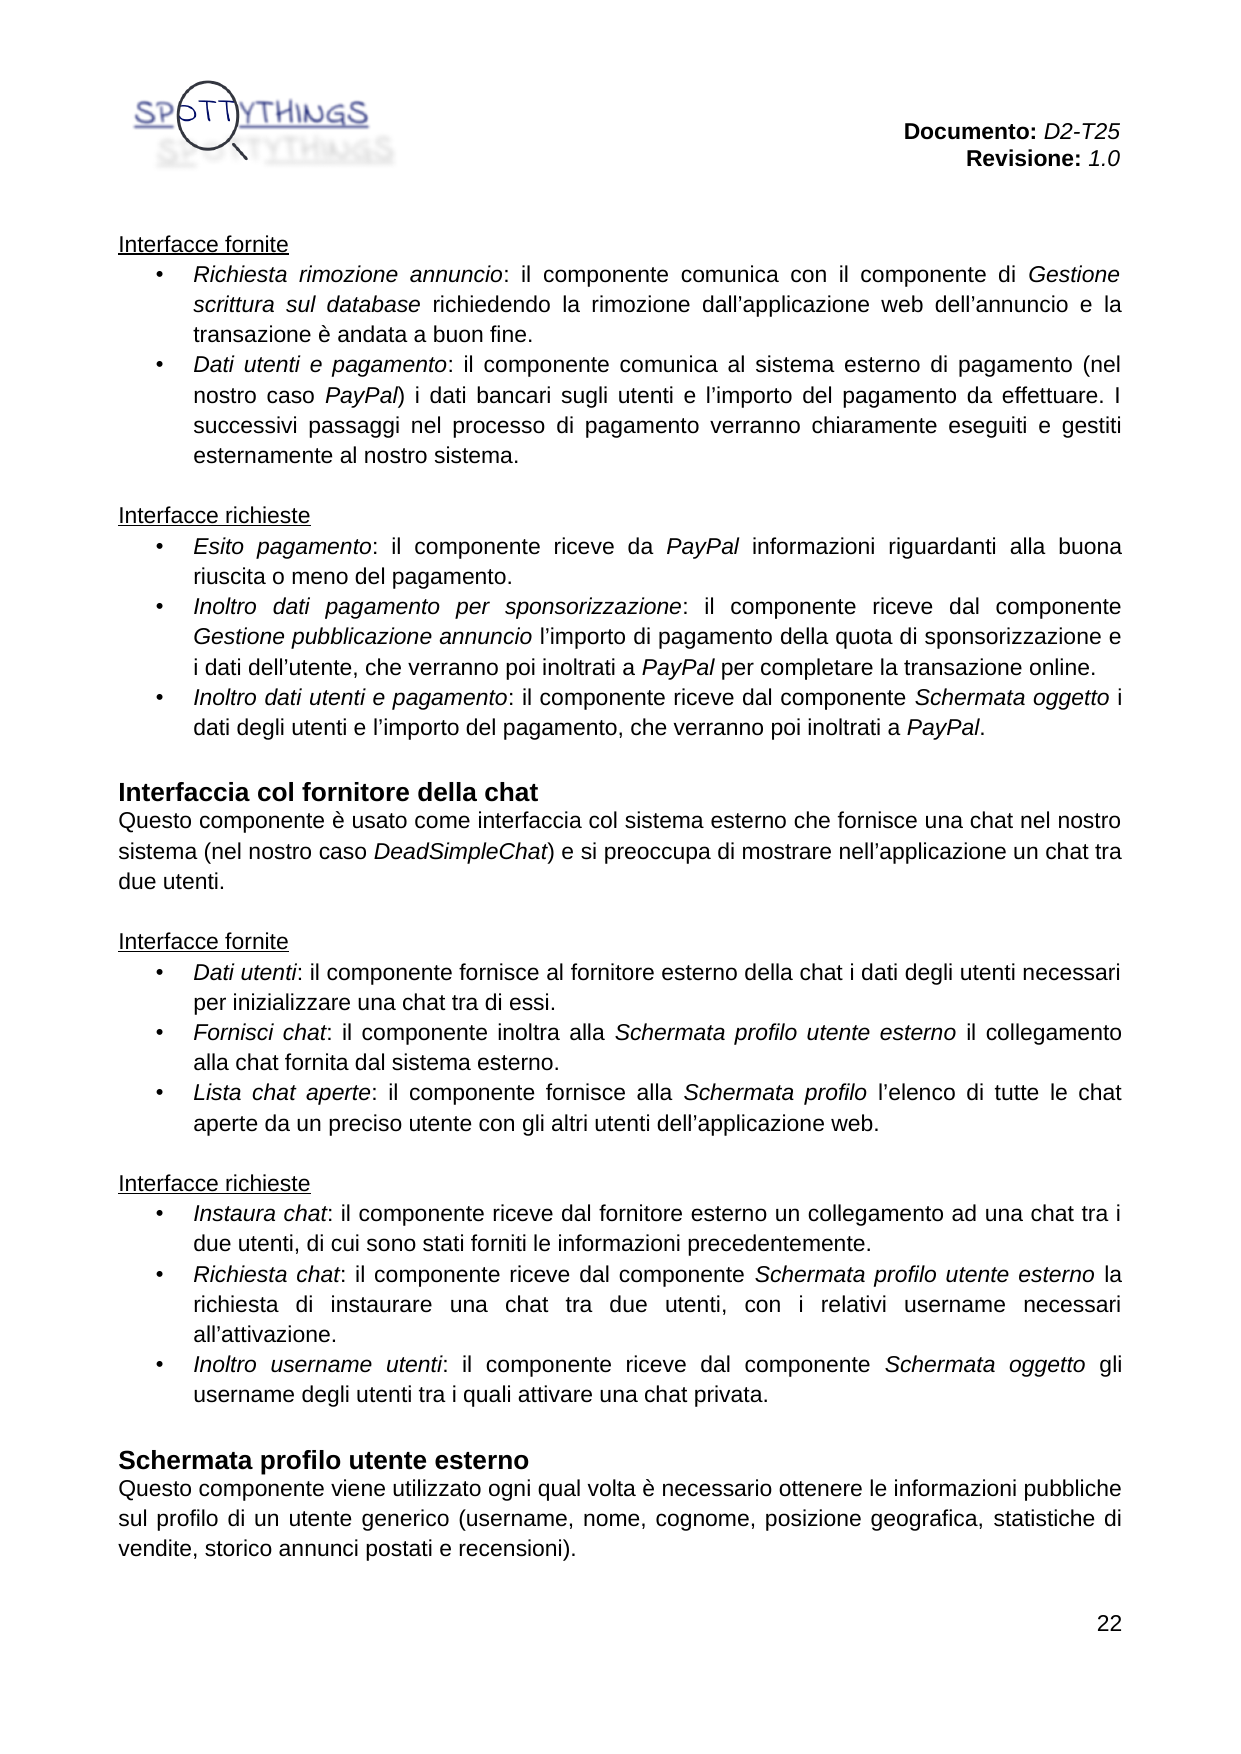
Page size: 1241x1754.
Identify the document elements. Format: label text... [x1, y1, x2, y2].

list Richiesta chat: il componente riceve dal componente Schermata profilo utente esterno la richiesta di instaurare una chat tra due utenti, con i relativi username necessari all’attivazione. [156, 1261, 1122, 1347]
list Esito pagamento: il componente riceve da PayPal informazioni riguardanti alla buona riuscita o meno del pagamento. [156, 533, 1122, 589]
text Interfacce fornite [118, 928, 1122, 954]
list Richiesta rimozione annuncio: il componente comunica con il componente di Gestione scrittura sul database richiedendo la rimozione dall’applicazione web dell’annuncio e la transazione è andata a buon fine. [156, 261, 1122, 347]
list Inoltro dati utenti e pagamento: il componente riceve dal componente Schermata oggetto i dati degli utenti e l’importo del pagamento, che verranno poi inoltrati a PayPal. [156, 684, 1122, 740]
list Dati utenti: il componente fornisce al fornitore esterno della chat i dati degli utenti necessari per inizializzare una chat tra di essi. [156, 958, 1122, 1015]
text Questo componente è usato come interfaccia col sistema esterno che fornisce una chat nel nostro sistema (nel nostro caso DeadSimpleChat) e si preoccupa di mostrare nell’applicazione un chat tra due utenti. [118, 807, 1122, 894]
subtitle Schermata profilo utente esterno [118, 1445, 1122, 1475]
list Dati utenti e pagamento: il componente comunica al sistema esterno di pagamento (nel nostro caso PayPal) i dati bancari sugli utenti e l’importo del pagamento da effettuare. I successivi passaggi nel processo di pagamento verranno chiaramente eseguiti e gestiti esternamente al nostro sistema. [156, 351, 1122, 468]
list Inoltro dati pagamento per sponsorizzazione: il componente riceve dal componente Gestione pubblicazione annuncio l’importo di pagamento della quota di sponsorizzazione e i dati dell’utente, che verranno poi inoltrati a PayPal per completare la transazione online. [156, 593, 1122, 680]
text Interfacce richieste [118, 1170, 1122, 1196]
picture [123, 73, 399, 187]
subtitle Interfaccia col fornitore della chat [118, 777, 1122, 807]
text Questo componente viene utilizzato ogni qual volta è necessario ottenere le informazioni pubbliche sul profilo di un utente generico (username, nome, cognome, posizione geografica, statistiche di vendite, storico annunci postati e recensioni). [118, 1475, 1122, 1562]
list Instaura chat: il componente riceve dal fornitore esterno un collegamento ad una chat tra i due utenti, di cui sono stati forniti le informazioni precedentemente. [156, 1200, 1122, 1257]
text Interfacce richieste [118, 502, 1122, 529]
list Fornisci chat: il componente inoltra alla Schermata profilo utente esterno il collegamento alla chat fornita dal sistema esterno. [156, 1019, 1122, 1075]
text Interfacce fornite [118, 231, 1122, 257]
list Lista chat aperte: il componente fornisce alla Schermata profilo l’elenco di tutte le chat aperte da un preciso utente con gli altri utenti dell’applicazione web. [156, 1079, 1122, 1136]
list Inoltro username utenti: il componente riceve dal componente Schermata oggetto gli username degli utenti tra i quali attivare una chat privata. [156, 1351, 1122, 1408]
